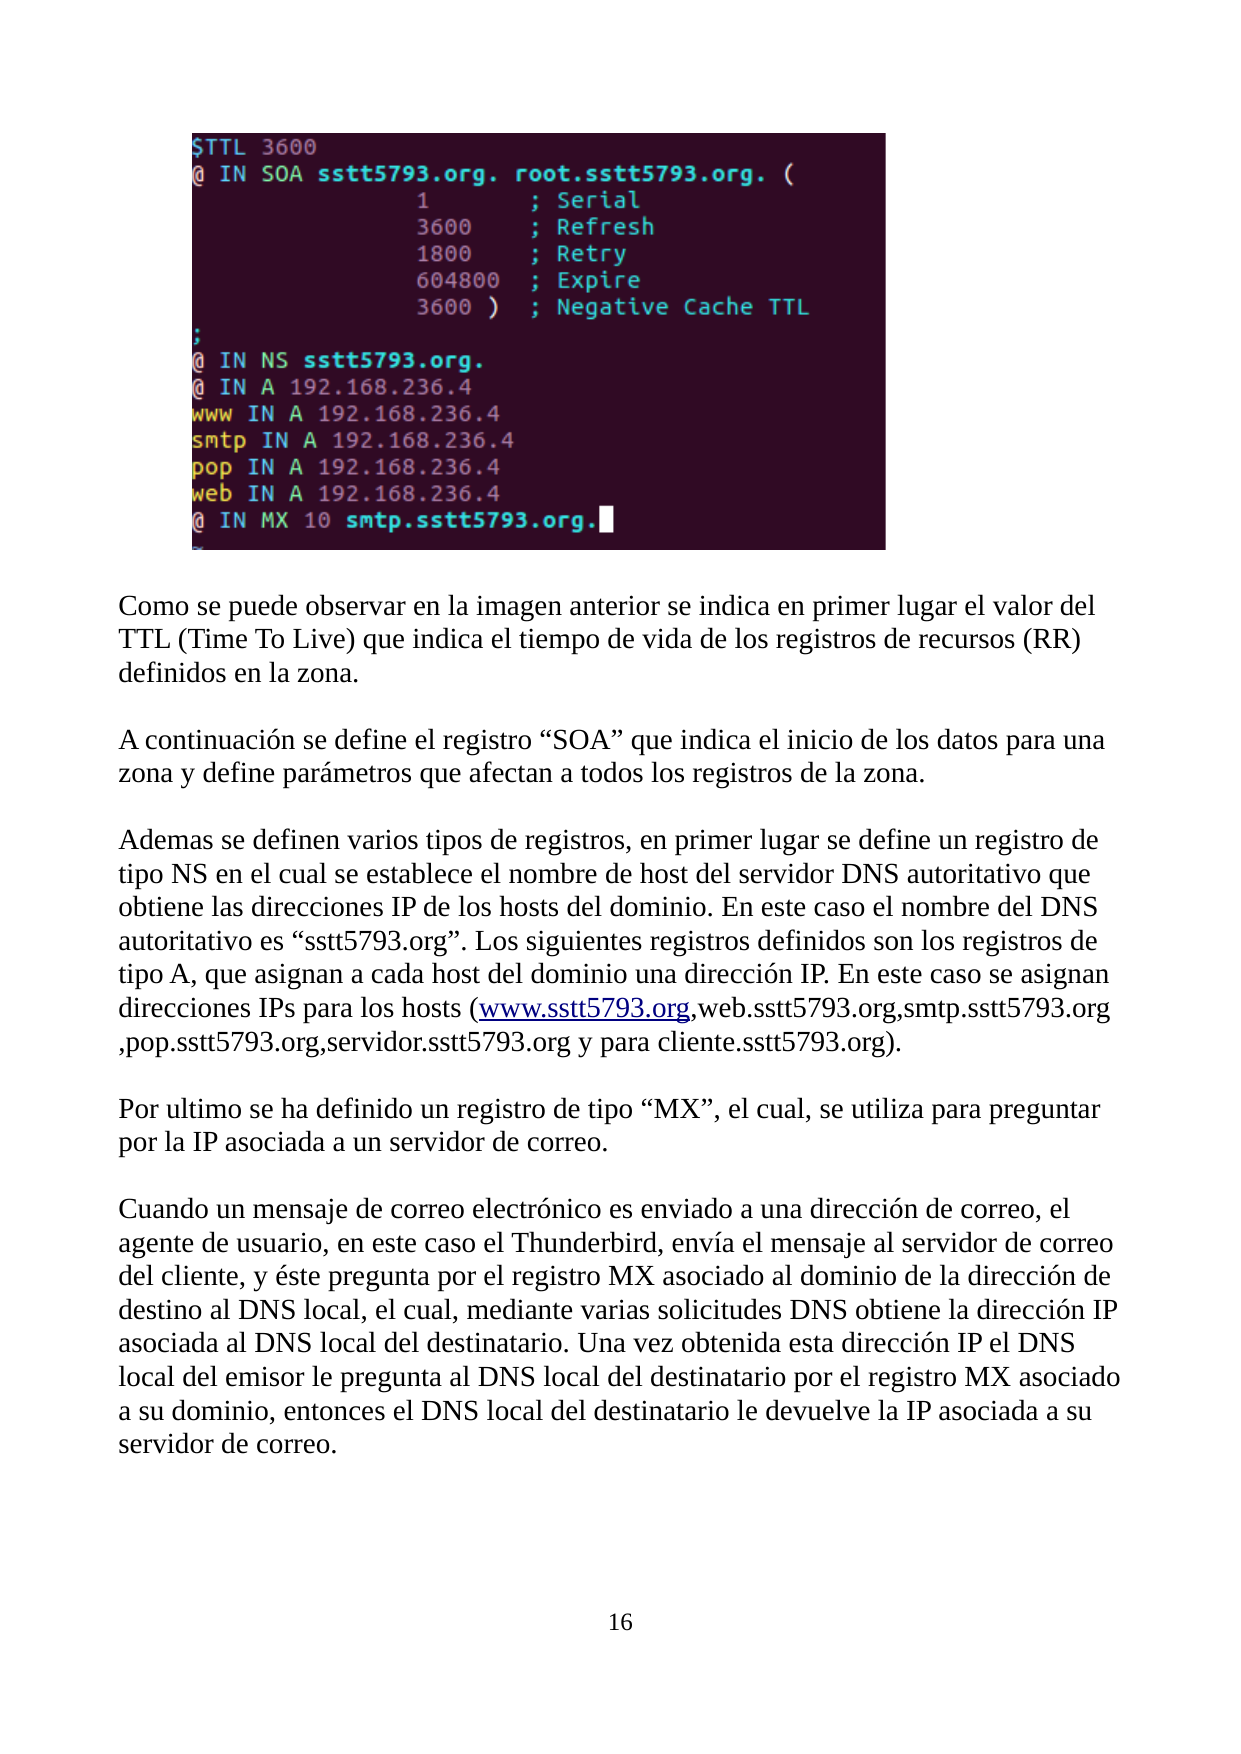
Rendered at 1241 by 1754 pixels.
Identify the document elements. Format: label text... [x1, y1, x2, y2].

text A continuación se define el registro “SOA” que indica el inicio de los datos para una zona y define parámetros que afectan a todos los registros de la zona. [118, 722, 1122, 789]
text Como se puede observar en la imagen anterior se indica en primer lugar el valor del TTL (Time To Live) que indica el tiempo de vida de los registros de recursos (RR) definidos en la zona. [118, 588, 1122, 688]
text Por ultimo se ha definido un registro de tipo “MX”, el cual, se utiliza para preguntar por la IP asociada a un servidor de correo. [118, 1091, 1122, 1158]
text Cuando un mensaje de correo electrónico es enviado a una dirección de correo, el agente de usuario, en este caso el Thunderbird, envía el mensaje al servidor de correo del cliente, y éste pregunta por el registro MX asociado al dominio de la dirección de destino al DNS local, el cual, mediante varias solicitudes DNS obtiene la dirección IP asociada al DNS local del destinatario. Una vez obtenida esta dirección IP el DNS local del emisor le pregunta al DNS local del destinatario por el registro MX asociado a su dominio, entonces el DNS local del destinatario le devuelve la IP asociada a su servidor de correo. [118, 1191, 1122, 1460]
text ,pop.sstt5793.org,servidor.sstt5793.org y para cliente.sstt5793.org). [118, 1024, 1122, 1057]
picture [192, 133, 886, 550]
text Ademas se definen varios tipos de registros, en primer lugar se define un registro de tipo NS en el cual se establece el nombre de host del servidor DNS autoritativo que obtiene las direcciones IP de los hosts del dominio. En este caso el nombre del DNS autoritativo es “sstt5793.org”. Los siguientes registros definidos son los registros de tipo A, que asignan a cada host del dominio una dirección IP. En este caso se asignan direcciones IPs para los hosts (www.sstt5793.org,web.sstt5793.org,smtp.sstt5793.org [118, 822, 1122, 1024]
